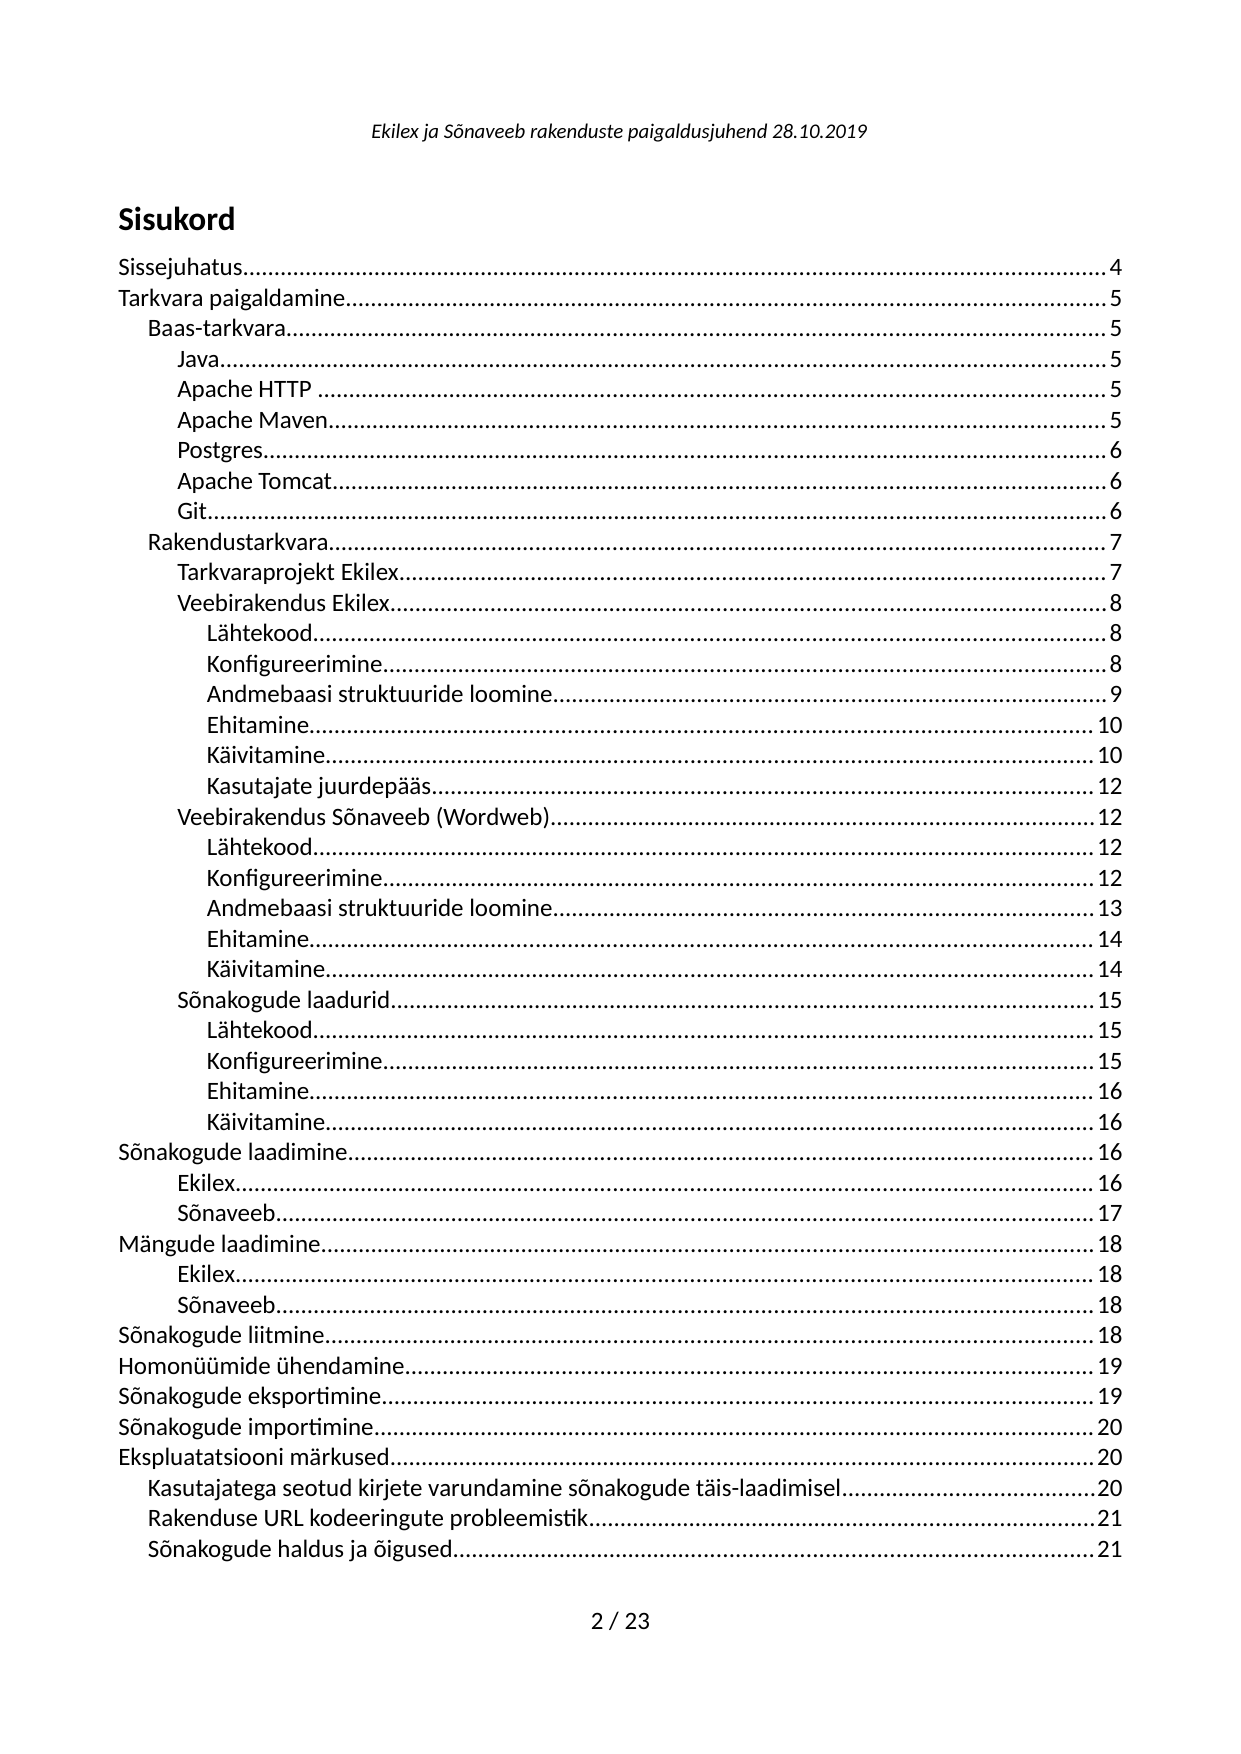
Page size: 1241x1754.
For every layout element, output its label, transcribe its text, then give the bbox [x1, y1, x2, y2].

text Konfigureerimine 15 [207, 1045, 1122, 1075]
text Käivitamine 10 [207, 739, 1122, 770]
text Ehitamine 16 [207, 1075, 1122, 1106]
text Sõnakogude haldus ja õigused 21 [148, 1533, 1122, 1564]
text Lähtekood 15 [207, 1014, 1122, 1045]
subtitle Sisukord [118, 198, 1122, 239]
text Kasutajatega seotud kirjete varundamine sõnakogude täis-laadimisel 20 [148, 1472, 1122, 1503]
text Ekspluatatsiooni märkused 20 [118, 1442, 1122, 1472]
text Lähtekood 12 [207, 831, 1122, 862]
text Konfigureerimine 12 [207, 862, 1122, 892]
text Git 6 [177, 495, 1122, 526]
text Mängude laadimine 18 [118, 1228, 1122, 1258]
text Ekilex 16 [177, 1167, 1122, 1197]
text Apache Maven 5 [177, 404, 1122, 434]
text Java 5 [177, 343, 1122, 373]
text Käivitamine 16 [207, 1106, 1122, 1136]
text Veebirakendus Sõnaveeb (Wordweb) 12 [177, 801, 1122, 831]
text Veebirakendus Ekilex 8 [177, 587, 1122, 617]
text Baas-tarkvara 5 [148, 312, 1122, 343]
text Postgres 6 [177, 434, 1122, 465]
text Rakenduse URL kodeeringute probleemistik 21 [148, 1503, 1122, 1533]
text Ehitamine 14 [207, 923, 1122, 953]
text Sõnakogude liitmine 18 [118, 1319, 1122, 1350]
text Lähtekood 8 [207, 617, 1122, 648]
text Rakendustarkvara 7 [148, 526, 1122, 556]
text Sõnakogude laadimine 16 [118, 1136, 1122, 1167]
text Sõnaveeb 17 [177, 1197, 1122, 1228]
text Tarkvaraprojekt Ekilex 7 [177, 556, 1122, 587]
text Ehitamine 10 [207, 709, 1122, 739]
text Sõnakogude importimine 20 [118, 1411, 1122, 1442]
text Sõnakogude laadurid 15 [177, 984, 1122, 1014]
text Andmebaasi struktuuride loomine 13 [207, 892, 1122, 923]
text Apache HTTP 5 [177, 373, 1122, 404]
text Andmebaasi struktuuride loomine 9 [207, 678, 1122, 709]
text Tarkvara paigaldamine 5 [118, 282, 1122, 312]
text Konfigureerimine 8 [207, 648, 1122, 678]
text Sissejuhatus 4 [118, 251, 1122, 282]
text Käivitamine 14 [207, 953, 1122, 984]
text Ekilex 18 [177, 1258, 1122, 1289]
text Homonüümide ühendamine 19 [118, 1350, 1122, 1381]
text Apache Tomcat 6 [177, 465, 1122, 495]
text Sõnakogude eksportimine 19 [118, 1381, 1122, 1411]
text Sõnaveeb 18 [177, 1289, 1122, 1319]
text Kasutajate juurdepääs 12 [207, 770, 1122, 801]
